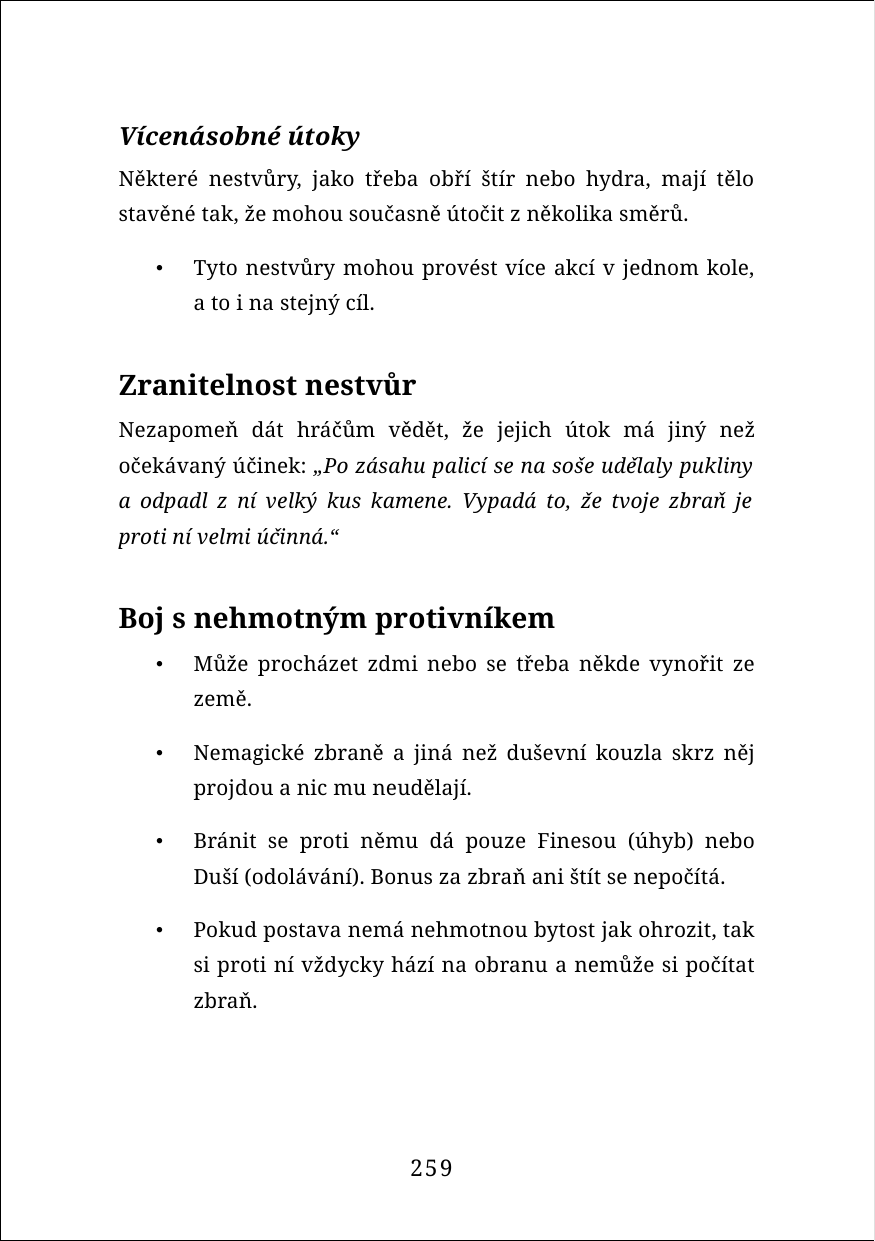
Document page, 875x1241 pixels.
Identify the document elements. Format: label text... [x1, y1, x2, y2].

list Nemagické zbraně a jiná než duševní kouzla skrz něj projdou a nic mu neudělají. [156, 738, 756, 802]
text Některé nestvůry, jako třeba obří štír nebo hydra, mají tělo stavěné tak, že mohou současně útočit z několika směrů. [118, 164, 756, 228]
subtitle Vícenásobné útoky [118, 118, 756, 152]
list Může procházet zdmi nebo se třeba někde vynořit ze země. [156, 649, 756, 713]
list Bránit se proti němu dá pouze Finesou (úhyb) nebo Duší (odolávání). Bonus za zbraň ani štít se nepočítá. [156, 826, 756, 890]
list Tyto nestvůry mohou provést více akcí v jednom kole, a to i na stejný cíl. [156, 253, 756, 317]
subtitle Zranitelnost nestvůr [118, 365, 756, 403]
list Pokud postava nemá nehmotnou bytost jak ohrozit, tak si proti ní vždycky hází na obranu a nemůže si počítat zbraň. [156, 915, 756, 1014]
subtitle Boj s nehmotným protivníkem [118, 599, 756, 637]
text Nezapomeň dát hráčům vědět, že jejich útok má jiný než očekávaný účinek: „Po zásahu palicí se na soše udělaly pukliny a odpadl z ní velký kus kamene. Vypadá to, že tvoje zbraň je proti ní velmi účinná.“ [118, 415, 756, 550]
